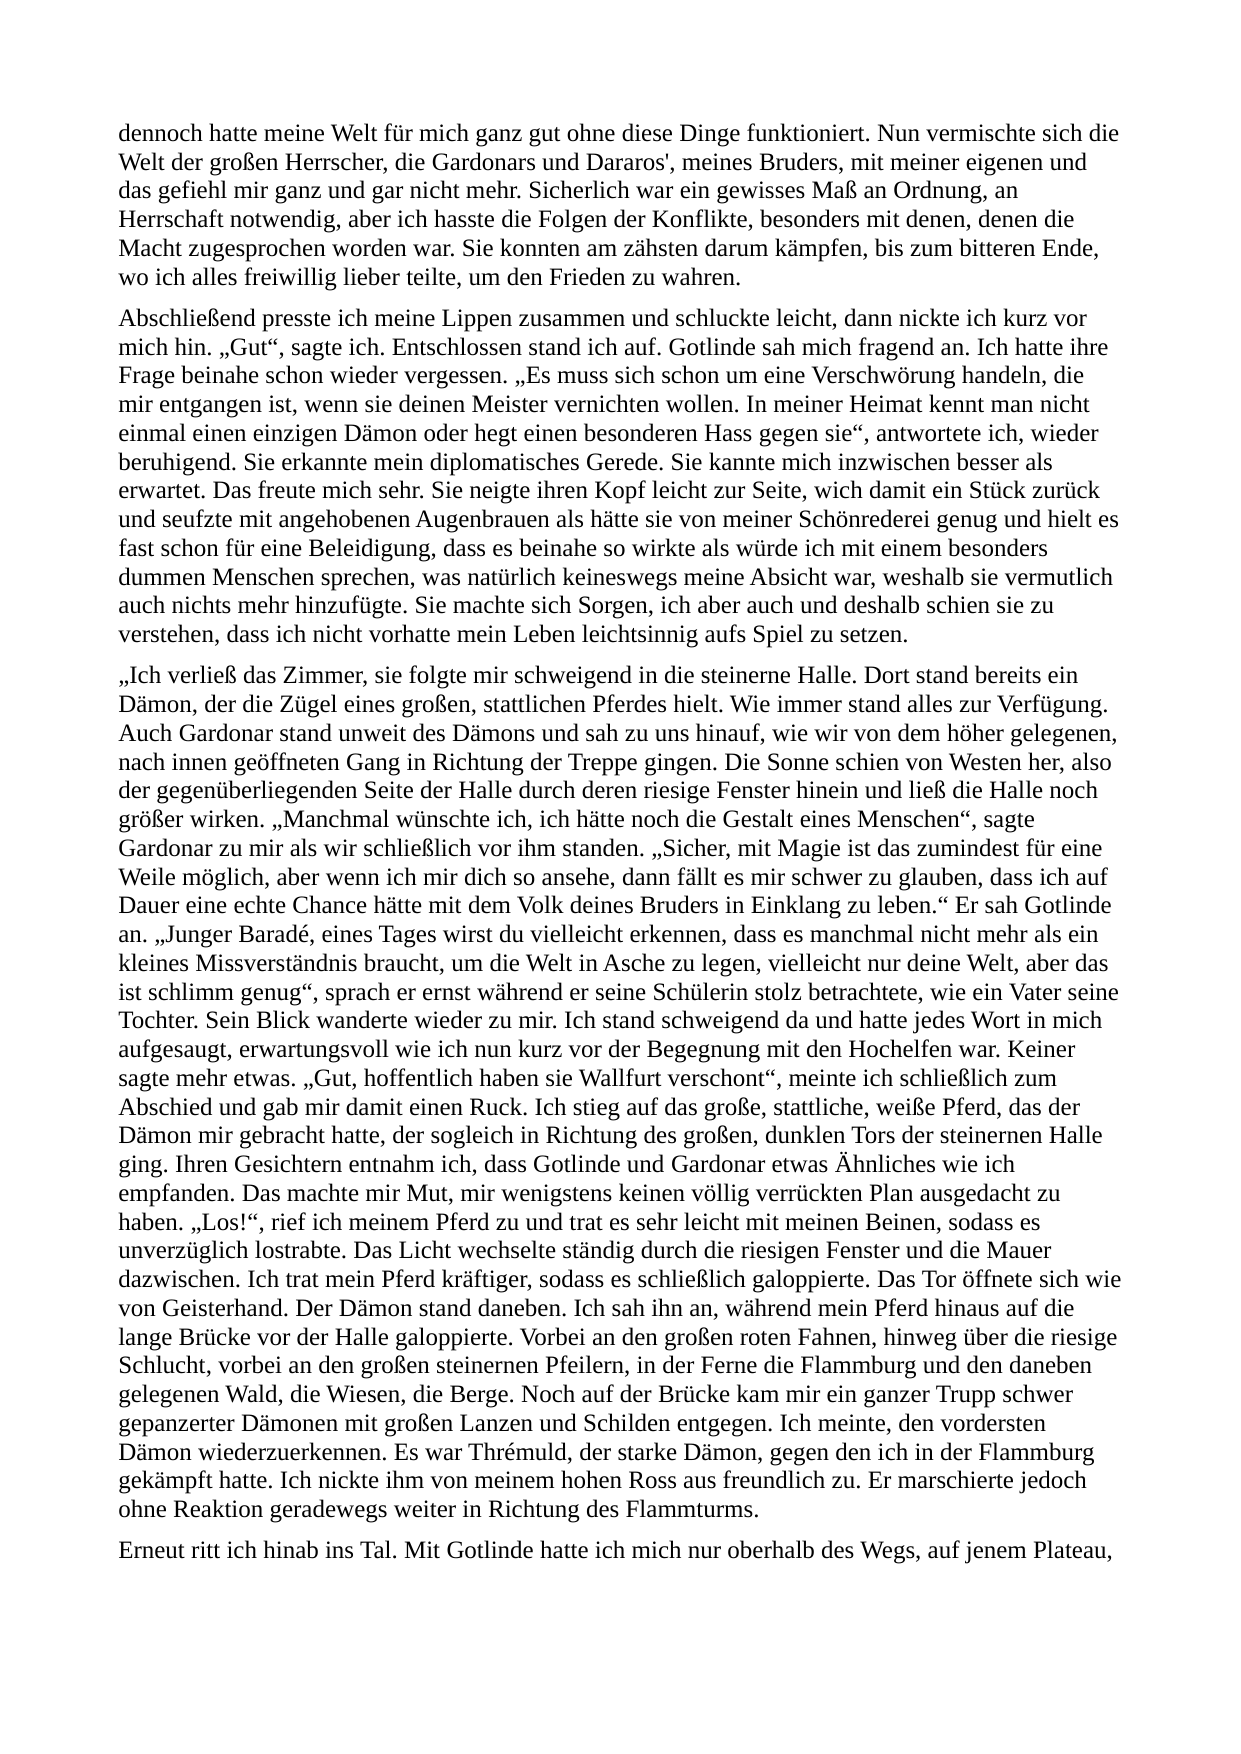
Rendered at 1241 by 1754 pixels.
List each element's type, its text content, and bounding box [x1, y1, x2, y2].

text „Ich verließ das Zimmer, sie folgte mir schweigend in die steinerne Halle. Dort stand bereits ein Dämon, der die Zügel eines großen, stattlichen Pferdes hielt. Wie immer stand alles zur Verfügung. Auch Gardonar stand unweit des Dämons und sah zu uns hinauf, wie wir von dem höher gelegenen, nach innen geöffneten Gang in Richtung der Treppe gingen. Die Sonne schien von Westen her, also der gegenüberliegenden Seite der Halle durch deren riesige Fenster hinein und ließ die Halle noch größer wirken. „Manchmal wünschte ich, ich hätte noch die Gestalt eines Menschen“, sagte Gardonar zu mir als wir schließlich vor ihm standen. „Sicher, mit Magie ist das zumindest für eine Weile möglich, aber wenn ich mir dich so ansehe, dann fällt es mir schwer zu glauben, dass ich auf Dauer eine echte Chance hätte mit dem Volk deines Bruders in Einklang zu leben.“ Er sah Gotlinde an. „Junger Baradé, eines Tages wirst du vielleicht erkennen, dass es manchmal nicht mehr als ein kleines Missverständnis braucht, um die Welt in Asche zu legen, vielleicht nur deine Welt, aber das ist schlimm genug“, sprach er ernst während er seine Schülerin stolz betrachtete, wie ein Vater seine Tochter. Sein Blick wanderte wieder zu mir. Ich stand schweigend da und hatte jedes Wort in mich aufgesaugt, erwartungsvoll wie ich nun kurz vor der Begegnung mit den Hochelfen war. Keiner sagte mehr etwas. „Gut, hoffentlich haben sie Wallfurt verschont“, meinte ich schließlich zum Abschied und gab mir damit einen Ruck. Ich stieg auf das große, stattliche, weiße Pferd, das der Dämon mir gebracht hatte, der sogleich in Richtung des großen, dunklen Tors der steinernen Halle ging. Ihren Gesichtern entnahm ich, dass Gotlinde und Gardonar etwas Ähnliches wie ich empfanden. Das machte mir Mut, mir wenigstens keinen völlig verrückten Plan ausgedacht zu haben. „Los!“, rief ich meinem Pferd zu und trat es sehr leicht mit meinen Beinen, sodass es unverzüglich lostrabte. Das Licht wechselte ständig durch die riesigen Fenster und die Mauer dazwischen. Ich trat mein Pferd kräftiger, sodass es schließlich galoppierte. Das Tor öffnete sich wie von Geisterhand. Der Dämon stand daneben. Ich sah ihn an, während mein Pferd hinaus auf die lange Brücke vor der Halle galoppierte. Vorbei an den großen roten Fahnen, hinweg über die riesige Schlucht, vorbei an den großen steinernen Pfeilern, in der Ferne die Flammburg und den daneben gelegenen Wald, die Wiesen, die Berge. Noch auf der Brücke kam mir ein ganzer Trupp schwer gepanzerter Dämonen mit großen Lanzen und Schilden entgegen. Ich meinte, den vordersten Dämon wiederzuerkennen. Es war Thrémuld, der starke Dämon, gegen den ich in der Flammburg gekämpft hatte. Ich nickte ihm von meinem hohen Ross aus freundlich zu. Er marschierte jedoch ohne Reaktion geradewegs weiter in Richtung des Flammturms. [118, 661, 1122, 1523]
text Erneut ritt ich hinab ins Tal. Mit Gotlinde hatte ich mich nur oberhalb des Wegs, auf jenem Plateau, [118, 1536, 1122, 1564]
text Abschließend presste ich meine Lippen zusammen und schluckte leicht, dann nickte ich kurz vor mich hin. „Gut“, sagte ich. Entschlossen stand ich auf. Gotlinde sah mich fragend an. Ich hatte ihre Frage beinahe schon wieder vergessen. „Es muss sich schon um eine Verschwörung handeln, die mir entgangen ist, wenn sie deinen Meister vernichten wollen. In meiner Heimat kennt man nicht einmal einen einzigen Dämon oder hegt einen besonderen Hass gegen sie“, antwortete ich, wieder beruhigend. Sie erkannte mein diplomatisches Gerede. Sie kannte mich inzwischen besser als erwartet. Das freute mich sehr. Sie neigte ihren Kopf leicht zur Seite, wich damit ein Stück zurück und seufzte mit angehobenen Augenbrauen als hätte sie von meiner Schönrederei genug und hielt es fast schon für eine Beleidigung, dass es beinahe so wirkte als würde ich mit einem besonders dummen Menschen sprechen, was natürlich keineswegs meine Absicht war, weshalb sie vermutlich auch nichts mehr hinzufügte. Sie machte sich Sorgen, ich aber auch und deshalb schien sie zu verstehen, dass ich nicht vorhatte mein Leben leichtsinnig aufs Spiel zu setzen. [118, 303, 1122, 648]
text dennoch hatte meine Welt für mich ganz gut ohne diese Dinge funktioniert. Nun vermischte sich die Welt der großen Herrscher, die Gardonars und Dararos', meines Bruders, mit meiner eigenen und das gefiehl mir ganz und gar nicht mehr. Sicherlich war ein gewisses Maß an Ordnung, an Herrschaft notwendig, aber ich hasste die Folgen der Konflikte, besonders mit denen, denen die Macht zugesprochen worden war. Sie konnten am zähsten darum kämpfen, bis zum bitteren Ende, wo ich alles freiwillig lieber teilte, um den Frieden zu wahren. [118, 118, 1122, 291]
